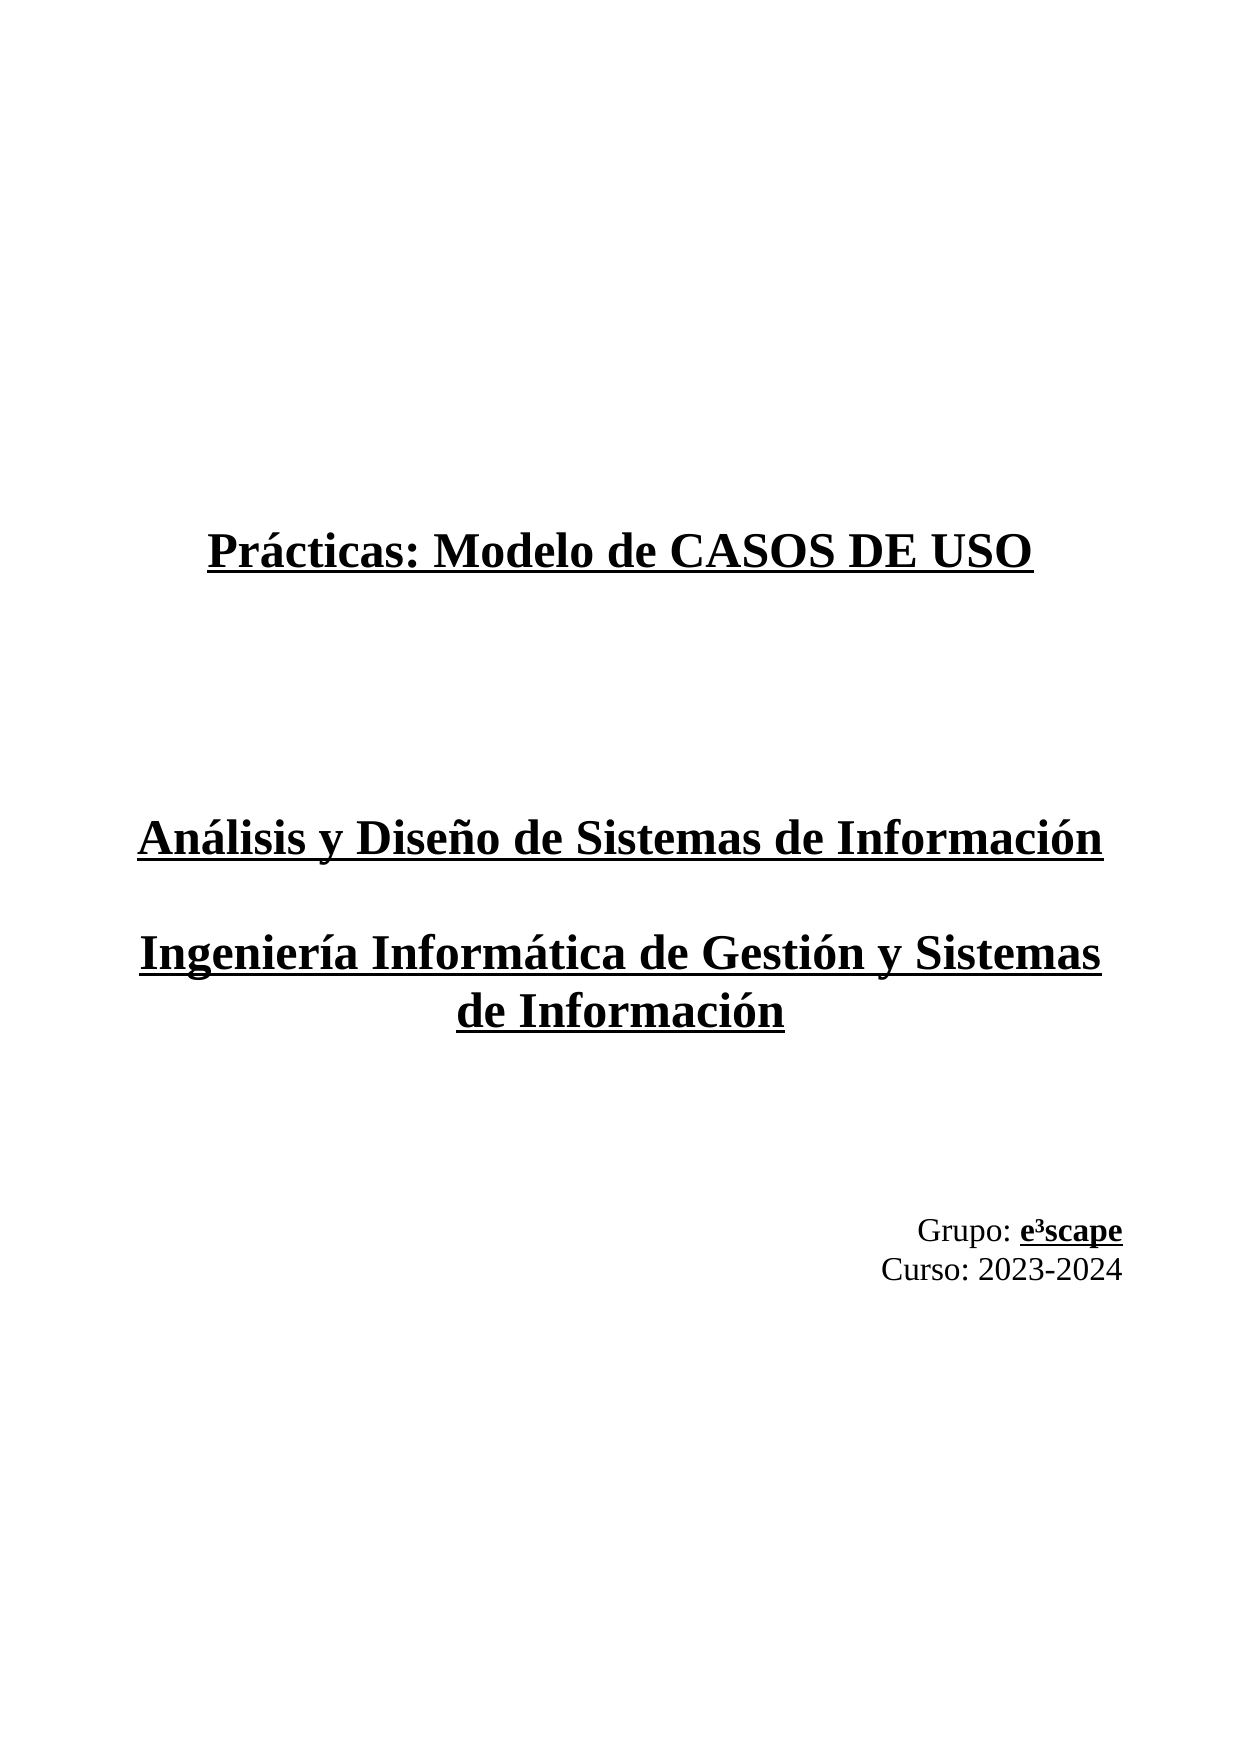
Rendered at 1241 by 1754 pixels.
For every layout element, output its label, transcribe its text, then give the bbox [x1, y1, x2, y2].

text Prácticas: Modelo de CASOS DE USO [118, 521, 1122, 578]
text Grupo: e³scape [118, 1211, 1122, 1249]
text Análisis y Diseño de Sistemas de Información [118, 808, 1122, 866]
text Ingeniería Informática de Gestión y Sistemas de Información [118, 923, 1122, 1038]
text Curso: 2023-2024 [118, 1249, 1122, 1287]
